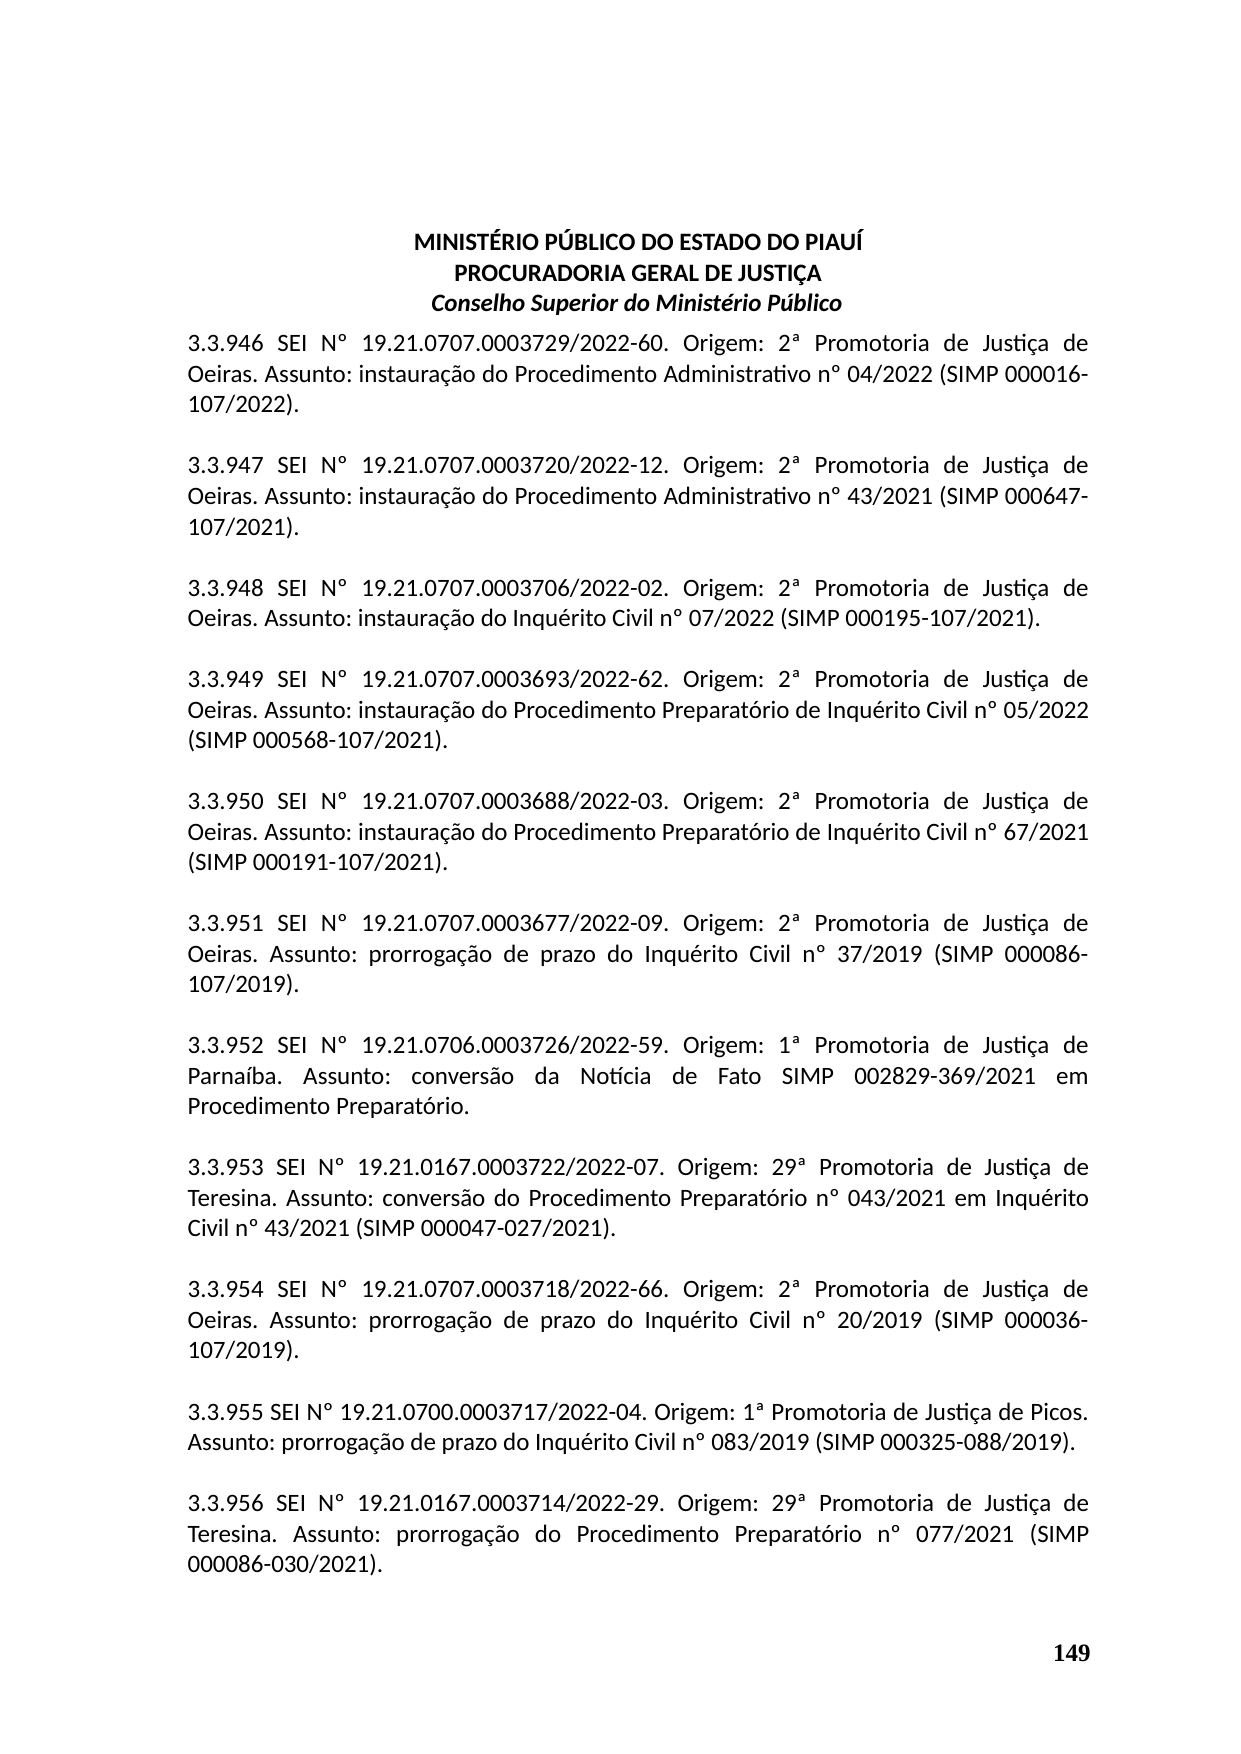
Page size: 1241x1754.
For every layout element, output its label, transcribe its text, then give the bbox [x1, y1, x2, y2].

text 3.3.946 SEI Nº 19.21.0707.0003729/2022-60. Origem: 2ª Promotoria de Justiça de Oeiras. Assunto: instauração do Procedimento Administrativo nº 04/2022 (SIMP 000016-107/2022). [187, 327, 1090, 419]
text 3.3.955 SEI Nº 19.21.0700.0003717/2022-04. Origem: 1ª Promotoria de Justiça de Picos. Assunto: prorrogação de prazo do Inquérito Civil nº 083/2019 (SIMP 000325-088/2019). [187, 1396, 1090, 1457]
text 3.3.952 SEI Nº 19.21.0706.0003726/2022-59. Origem: 1ª Promotoria de Justiça de Parnaíba. Assunto: conversão da Notícia de Fato SIMP 002829-369/2021 em Procedimento Preparatório. [187, 1029, 1090, 1121]
text 3.3.956 SEI Nº 19.21.0167.0003714/2022-29. Origem: 29ª Promotoria de Justiça de Teresina. Assunto: prorrogação do Procedimento Preparatório nº 077/2021 (SIMP 000086-030/2021). [187, 1487, 1090, 1579]
text 3.3.949 SEI Nº 19.21.0707.0003693/2022-62. Origem: 2ª Promotoria de Justiça de Oeiras. Assunto: instauração do Procedimento Preparatório de Inquérito Civil nº 05/2022 (SIMP 000568-107/2021). [187, 663, 1090, 755]
text 3.3.947 SEI Nº 19.21.0707.0003720/2022-12. Origem: 2ª Promotoria de Justiça de Oeiras. Assunto: instauração do Procedimento Administrativo nº 43/2021 (SIMP 000647-107/2021). [187, 449, 1090, 541]
text 3.3.951 SEI Nº 19.21.0707.0003677/2022-09. Origem: 2ª Promotoria de Justiça de Oeiras. Assunto: prorrogação de prazo do Inquérito Civil nº 37/2019 (SIMP 000086-107/2019). [187, 907, 1090, 999]
text 3.3.954 SEI Nº 19.21.0707.0003718/2022-66. Origem: 2ª Promotoria de Justiça de Oeiras. Assunto: prorrogação de prazo do Inquérito Civil nº 20/2019 (SIMP 000036-107/2019). [187, 1274, 1090, 1365]
text 3.3.950 SEI Nº 19.21.0707.0003688/2022-03. Origem: 2ª Promotoria de Justiça de Oeiras. Assunto: instauração do Procedimento Preparatório de Inquérito Civil nº 67/2021 (SIMP 000191-107/2021). [187, 785, 1090, 877]
text 3.3.953 SEI Nº 19.21.0167.0003722/2022-07. Origem: 29ª Promotoria de Justiça de Teresina. Assunto: conversão do Procedimento Preparatório nº 043/2021 em Inquérito Civil nº 43/2021 (SIMP 000047-027/2021). [187, 1152, 1090, 1243]
text 3.3.948 SEI Nº 19.21.0707.0003706/2022-02. Origem: 2ª Promotoria de Justiça de Oeiras. Assunto: instauração do Inquérito Civil nº 07/2022 (SIMP 000195-107/2021). [187, 572, 1090, 633]
